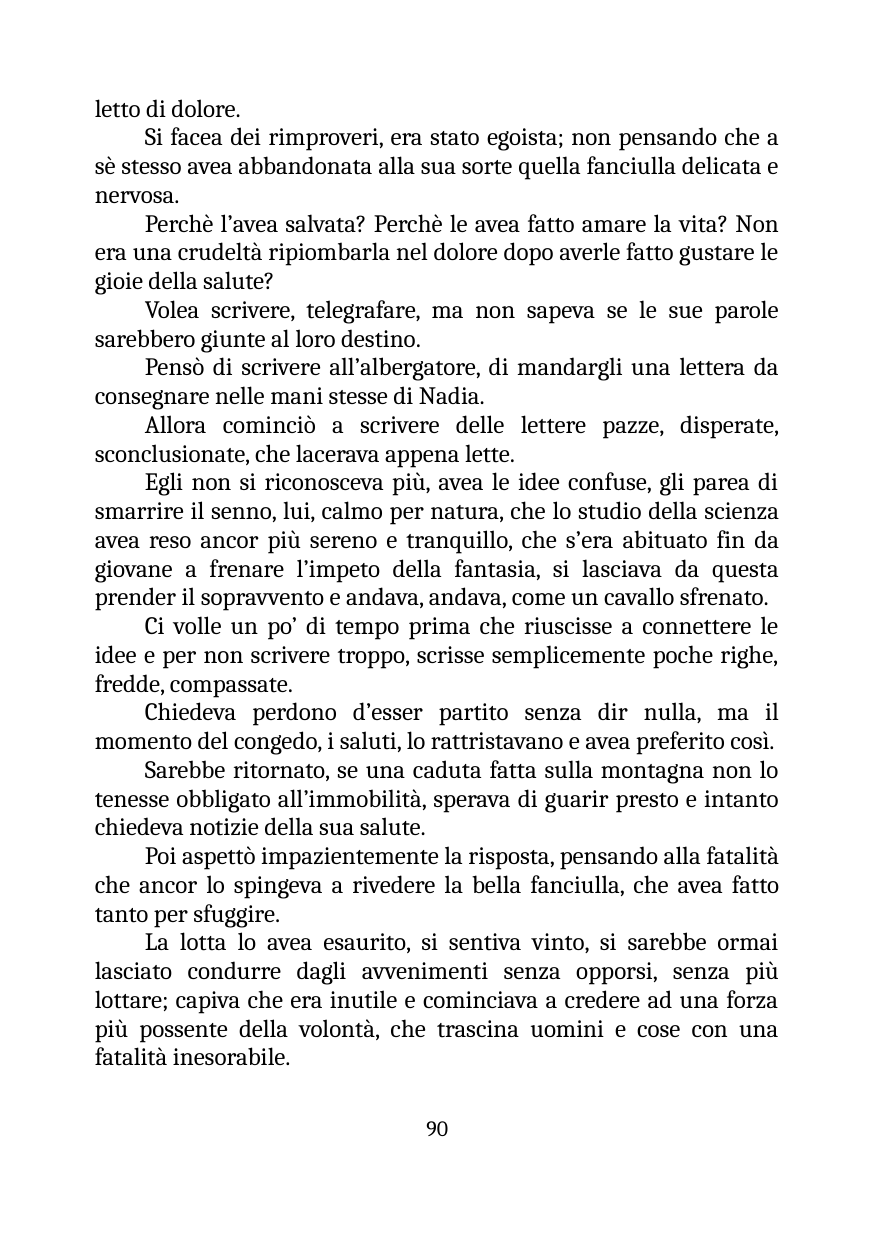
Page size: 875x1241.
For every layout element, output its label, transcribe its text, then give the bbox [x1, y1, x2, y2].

text Pensò di scrivere all’albergatore, di mandargli una lettera da consegnare nelle mani stesse di Nadia. [94, 353, 779, 411]
text Poi aspettò impazientemente la risposta, pensando alla fatalità che ancor lo spingeva a rivedere la bella fanciulla, che avea fatto tanto per sfuggire. [94, 842, 779, 928]
text Perchè l’avea salvata? Perchè le avea fatto amare la vita? Non era una crudeltà ripiombarla nel dolore dopo averle fatto gustare le gioie della salute? [94, 209, 779, 296]
text Volea scrivere, telegrafare, ma non sapeva se le sue parole sarebbero giunte al loro destino. [94, 296, 779, 353]
text Egli non si riconosceva più, avea le idee confuse, gli parea di smarrire il senno, lui, calmo per natura, che lo studio della scienza avea reso ancor più sereno e tranquillo, che s’era abituato fin da giovane a frenare l’impeto della fantasia, si lasciava da questa prender il sopravvento e andava, andava, come un cavallo sfrenato. [94, 468, 779, 612]
text Ci volle un po’ di tempo prima che riuscisse a connettere le idee e per non scrivere troppo, scrisse semplicemente poche righe, fredde, compassate. [94, 612, 779, 698]
text Chiedeva perdono d’esser partito senza dir nulla, ma il momento del congedo, i saluti, lo rattristavano e avea preferito così. [94, 698, 779, 756]
text Sarebbe ritornato, se una caduta fatta sulla montagna non lo tenesse obbligato all’immobilità, sperava di guarir presto e intanto chiedeva notizie della sua salute. [94, 756, 779, 842]
text letto di dolore. [94, 94, 779, 123]
text La lotta lo avea esaurito, si sentiva vinto, si sarebbe ormai lasciato condurre dagli avvenimenti senza opporsi, senza più lottare; capiva che era inutile e cominciava a credere ad una forza più possente della volontà, che trascina uomini e cose con una fatalità inesorabile. [94, 928, 779, 1072]
text Allora cominciò a scrivere delle lettere pazze, disperate, sconclusionate, che lacerava appena lette. [94, 411, 779, 468]
text Si facea dei rimproveri, era stato egoista; non pensando che a sè stesso avea abbandonata alla sua sorte quella fanciulla delicata e nervosa. [94, 123, 779, 209]
